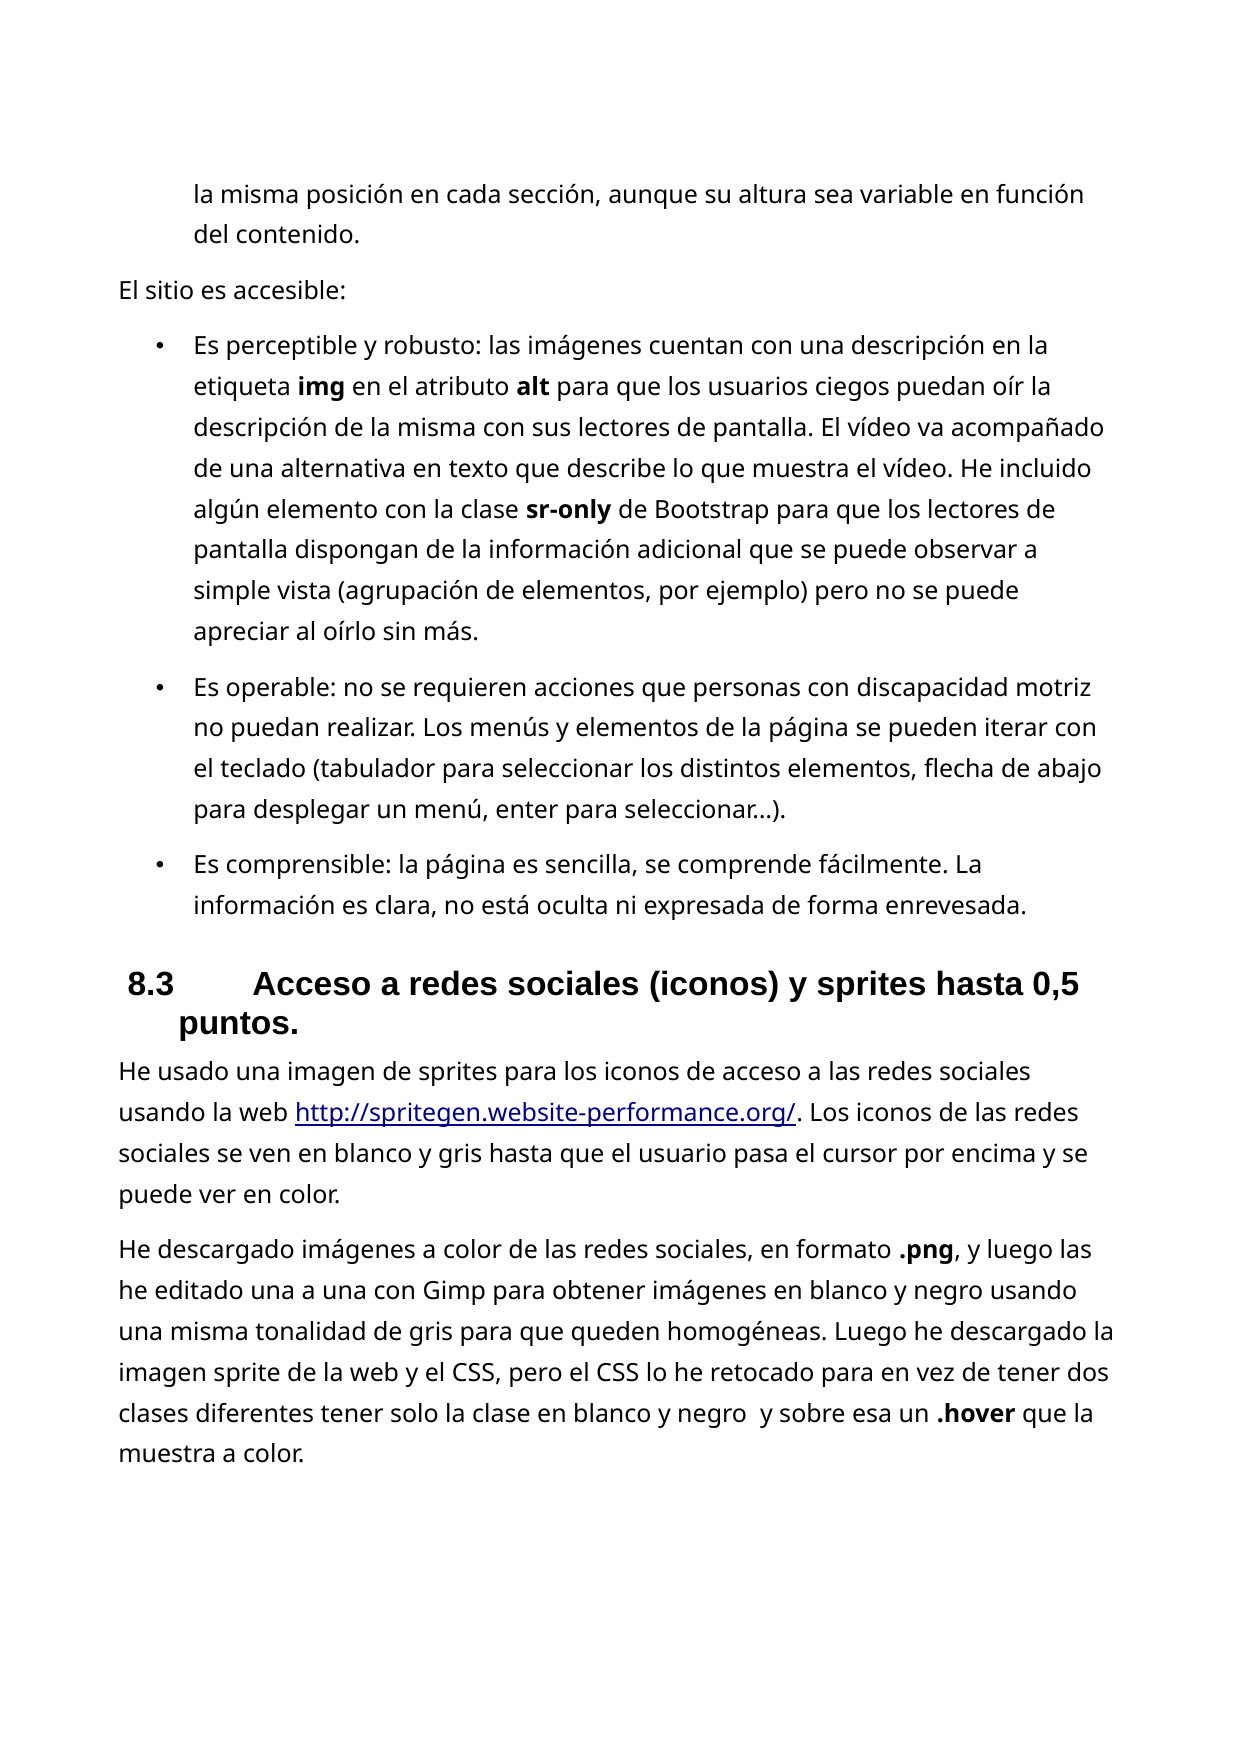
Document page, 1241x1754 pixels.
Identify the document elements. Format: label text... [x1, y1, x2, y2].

list Es comprensible: la página es sencilla, se comprende fácilmente. La información es clara, no está oculta ni expresada de forma enrevesada. [156, 847, 1122, 922]
list Es perceptible y robusto: las imágenes cuentan con una descripción en la etiqueta img en el atributo alt para que los usuarios ciegos puedan oír la descripción de la misma con sus lectores de pantalla. El vídeo va acompañado de una alternativa en texto que describe lo que muestra el vídeo. He incluido algún elemento con la clase sr-only de Bootstrap para que los lectores de pantalla dispongan de la información adicional que se puede observar a simple vista (agrupación de elementos, por ejemplo) pero no se puede apreciar al oírlo sin más. [156, 328, 1122, 648]
text He descargado imágenes a color de las redes sociales, en formato .png, y luego las he editado una a una con Gimp para obtener imágenes en blanco y negro usando una misma tonalidad de gris para que queden homogéneas. Luego he descargado la imagen sprite de la web y el CSS, pero el CSS lo he retocado para en vez de tener dos clases diferentes tener solo la clase en blanco y negro y sobre esa un .hover que la muestra a color. [118, 1232, 1122, 1470]
list Es operable: no se requieren acciones que personas con discapacidad motriz no puedan realizar. Los menús y elementos de la página se pueden iterar con el teclado (tabulador para seleccionar los distintos elementos, flecha de abajo para desplegar un menú, enter para seleccionar…). [156, 669, 1122, 826]
text El sitio es accesible: [118, 273, 1122, 307]
subtitle Acceso a redes sociales (iconos) y sprites hasta 0,5 puntos. [118, 964, 1122, 1042]
list la misma posición en cada sección, aunque su altura sea variable en función del contenido. [156, 176, 1122, 251]
text He usado una imagen de sprites para los iconos de acceso a las redes sociales usando la web http://spritegen.website-performance.org/. Los iconos de las redes sociales se ven en blanco y gris hasta que el usuario pasa el cursor por encima y se puede ver en color. [118, 1054, 1122, 1211]
